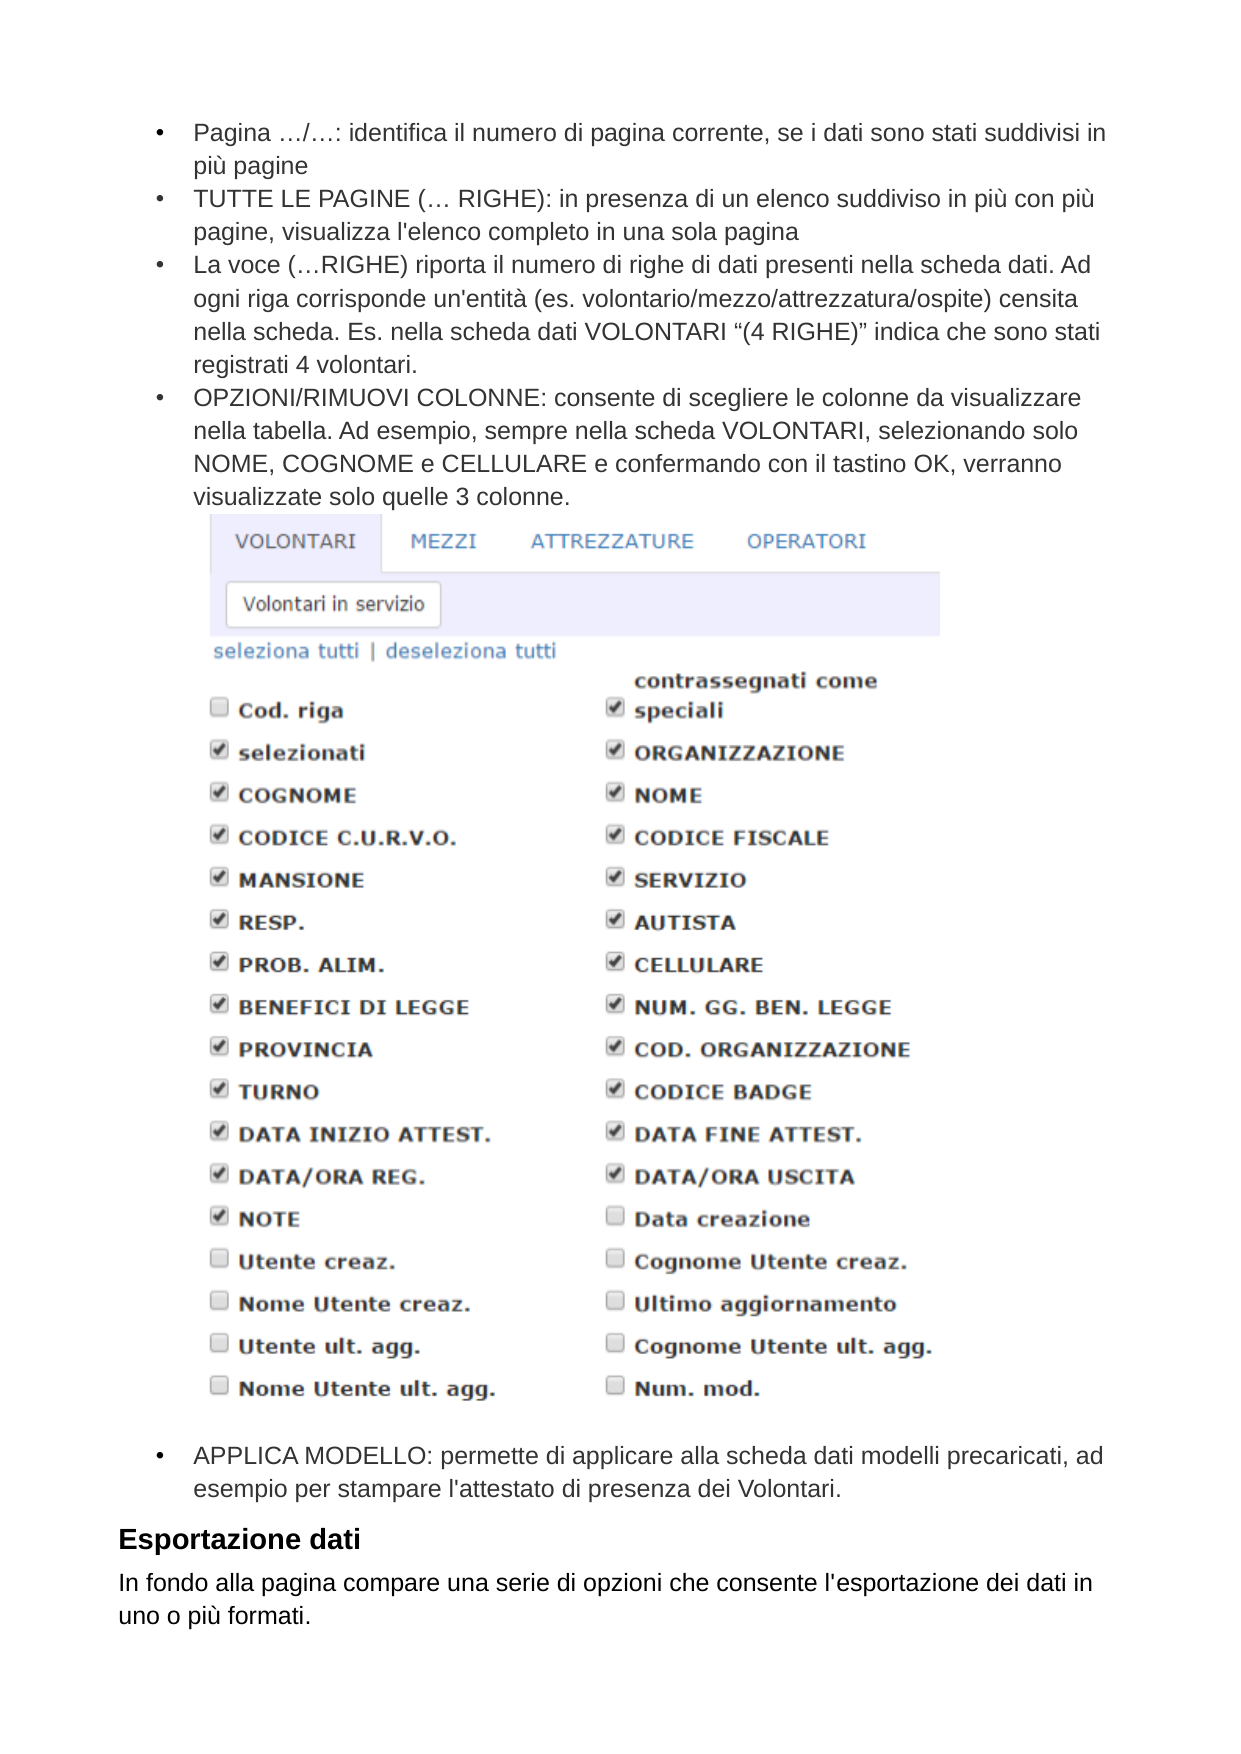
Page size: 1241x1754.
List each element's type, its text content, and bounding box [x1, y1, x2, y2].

subtitle Esportazione dati [118, 1522, 1122, 1556]
list TUTTE LE PAGINE (… RIGHE): in presenza di un elenco suddiviso in più con più pagine, visualizza l'elenco completo in una sola pagina [156, 184, 1122, 246]
list APPLICA MODELLO: permette di applicare alla scheda dati modelli precaricati, ad esempio per stampare l'attestato di presenza dei Volontari. [156, 1441, 1122, 1503]
text In fondo alla pagina compare una serie di opzioni che consente l'esportazione dei dati in uno o più formati. [118, 1568, 1122, 1630]
list La voce (…RIGHE) riporta il numero di righe di dati presenti nella scheda dati. Ad ogni riga corrisponde un'entità (es. volontario/mezzo/attrezzatura/ospite) censita nella scheda. Es. nella scheda dati VOLONTARI “(4 RIGHE)” indica che sono stati registrati 4 volontari. [156, 250, 1122, 378]
list Pagina …/…: identifica il numero di pagina corrente, se i dati sono stati suddivisi in più pagine [156, 118, 1122, 180]
picture [193, 514, 940, 1404]
list OPZIONI/RIMUOVI COLONNE: consente di scegliere le colonne da visualizzare nella tabella. Ad esempio, sempre nella scheda VOLONTARI, selezionando solo NOME, COGNOME e CELLULARE e confermando con il tastino OK, verranno visualizzate solo quelle 3 colonne. [156, 383, 1122, 511]
